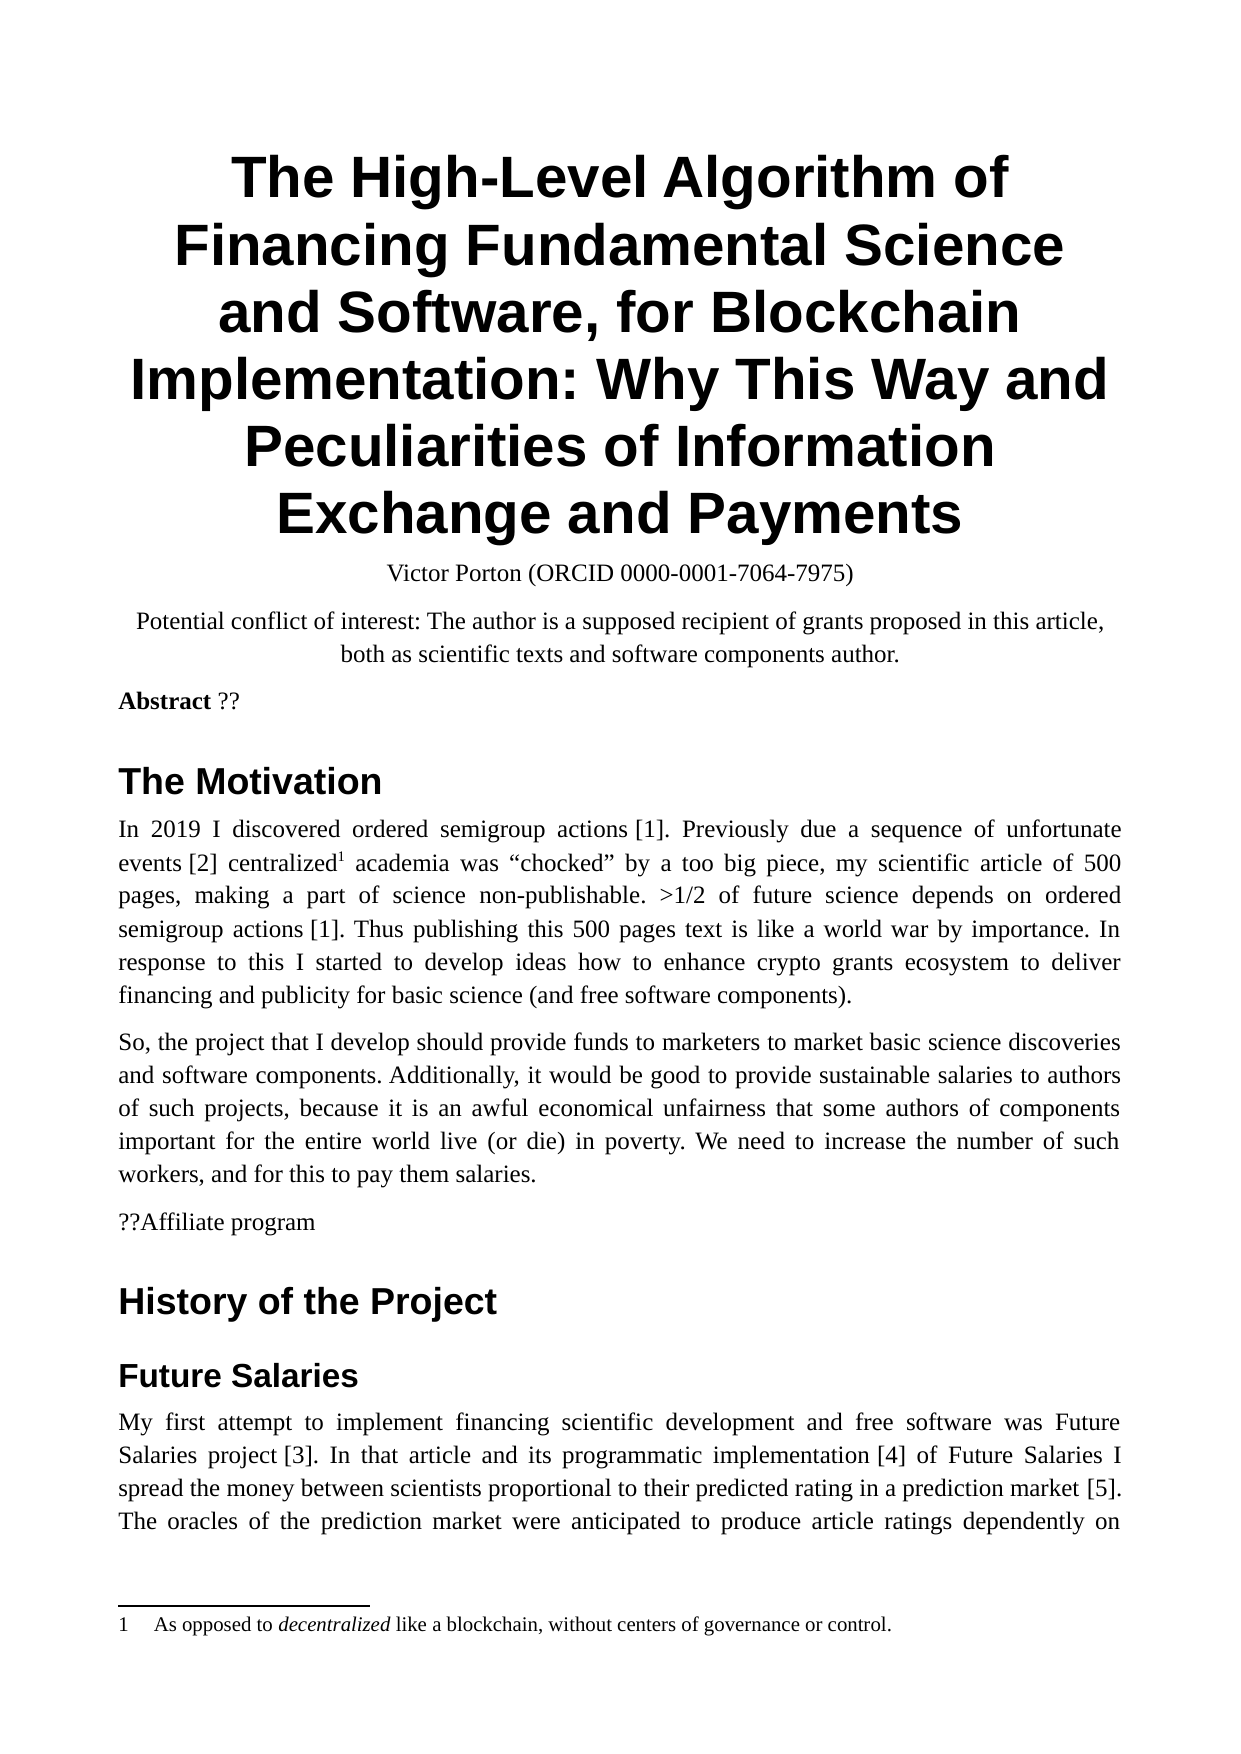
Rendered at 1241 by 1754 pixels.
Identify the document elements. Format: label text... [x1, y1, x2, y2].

subtitle The Motivation [118, 759, 1122, 802]
title The High-Level Algorithm of Financing Fundamental Science and Software, for Blockchain Implementation: Why This Way and Peculiarities of Information Exchange and Payments [118, 143, 1122, 546]
text Potential conflict of interest: The author is a supposed recipient of grants proposed in this article, both as scientific texts and software components author. [118, 606, 1122, 667]
text In 2019 I discovered ordered semigroup actions [1]. Previously due a sequence of unfortunate events [2] centralized academia was “chocked” by a too big piece, my scientific article of 500 pages, making a part of science non-publishable. >1/2 of future science depends on ordered semigroup actions [1]. Thus publishing this 500 pages text is like a world war by importance. In response to this I started to develop ideas how to enhance crypto grants ecosystem to deliver financing and publicity for basic science (and free software components). [118, 814, 1122, 1008]
text My first attempt to implement financing scientific development and free software was Future Salaries project [3]. In that article and its programmatic implementation [4] of Future Salaries I spread the money between scientists proportional to their predicted rating in a prediction market [5]. The oracles of the prediction market were anticipated to produce article ratings dependently on [118, 1407, 1122, 1535]
text So, the project that I develop should provide funds to marketers to market basic science discoveries and software components. Additionally, it would be good to provide sustainable salaries to authors of such projects, because it is an awful economical unfairness that some authors of components important for the entire world live (or die) in poverty. We need to increase the number of such workers, and for this to pay them salaries. [118, 1027, 1122, 1188]
text Abstract ?? [118, 686, 1122, 715]
subtitle History of the Project [118, 1279, 1122, 1323]
text As opposed to decentralized like a blockchain, without centers of governance or control. [118, 1612, 1122, 1636]
subtitle Future Salaries [118, 1356, 1122, 1394]
text ??Affiliate program [118, 1207, 1122, 1236]
text Victor Porton (ORCID 0000-0001-7064-7975) [118, 558, 1122, 587]
